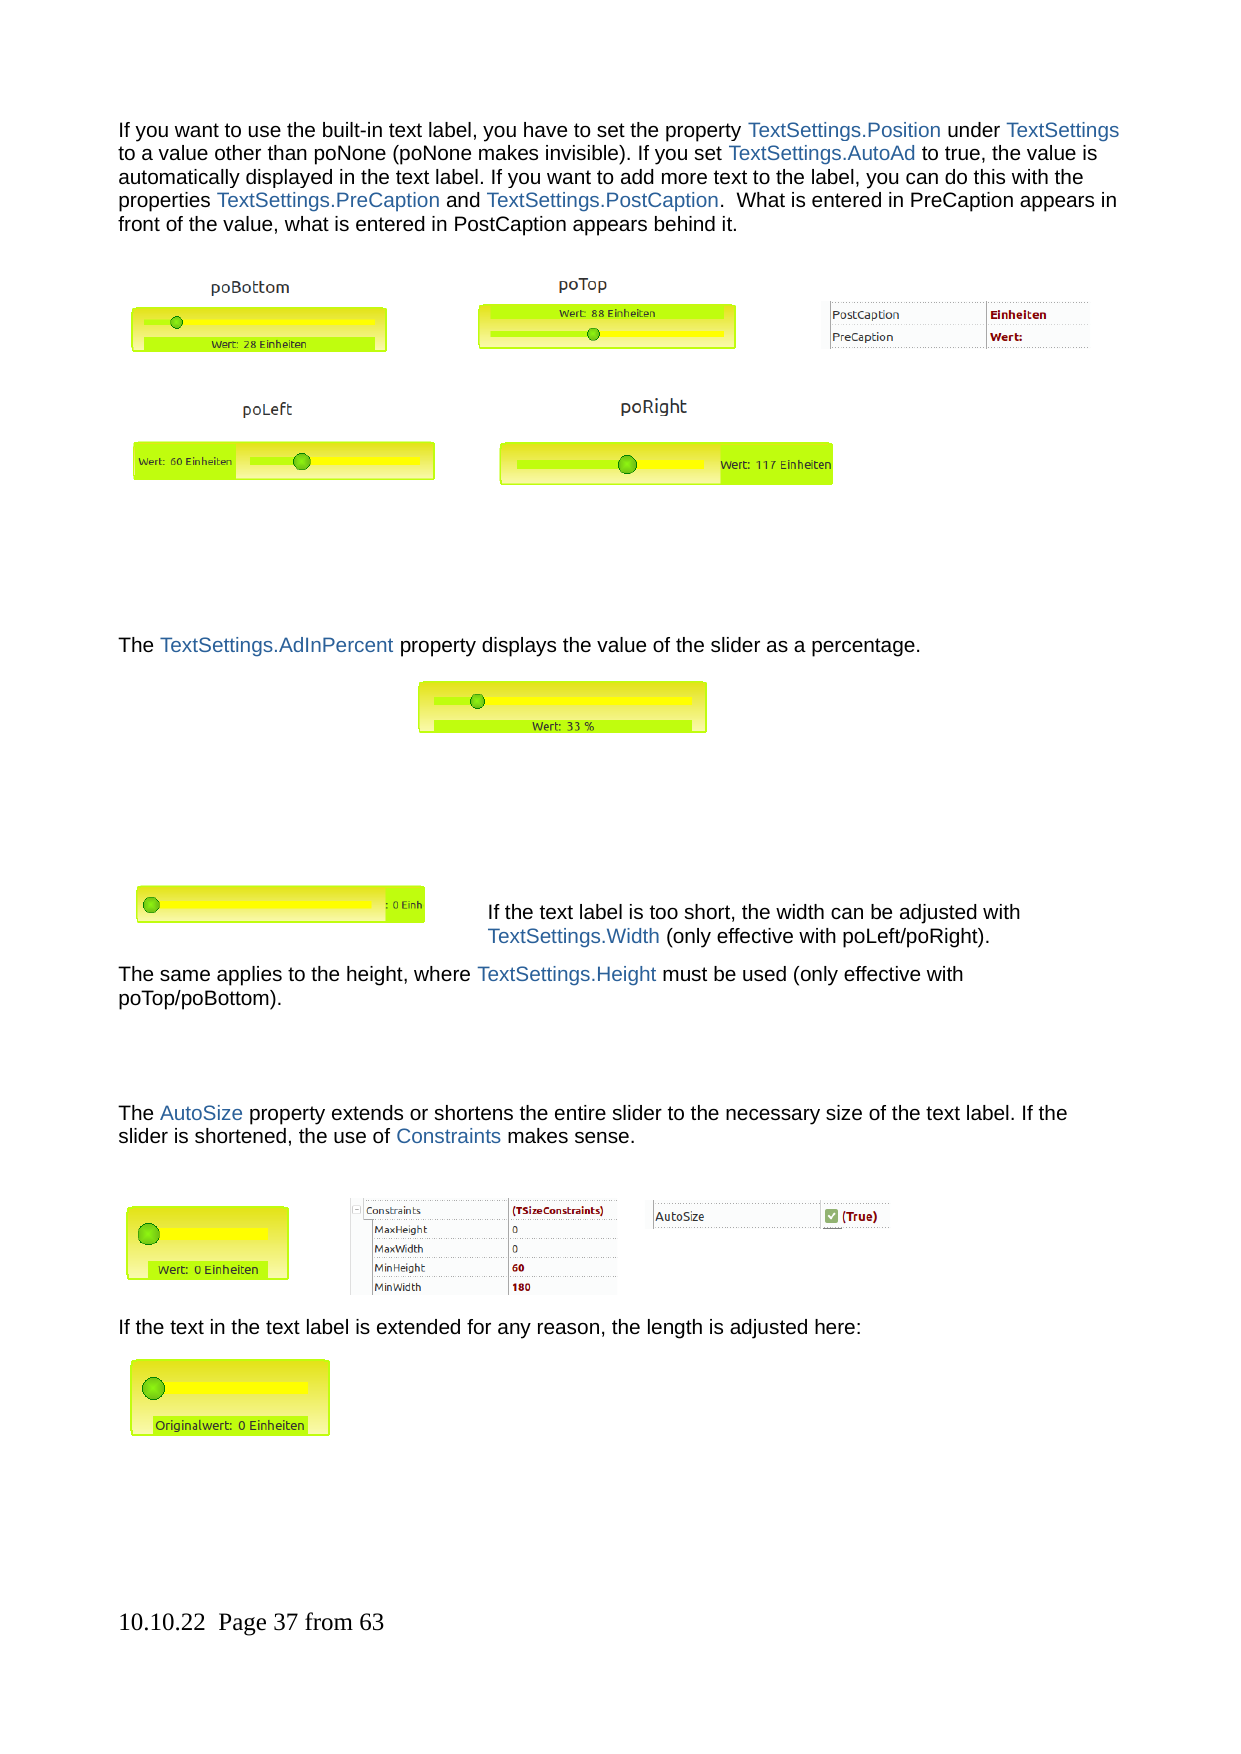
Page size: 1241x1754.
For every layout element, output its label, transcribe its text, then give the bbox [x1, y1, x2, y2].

picture [118, 1198, 303, 1289]
picture [469, 270, 749, 358]
picture [118, 270, 399, 364]
picture [409, 671, 715, 743]
text If the text label is too short, the width can be adjusted with TextSettings.Width (only effective with poLeft/poRight). [118, 901, 1122, 948]
text The AutoSize property extends or shortens the entire slider to the necessary size of the text label. If the slider is shortened, the use of Constraints makes sense. [118, 1101, 1122, 1148]
picture [123, 1353, 338, 1444]
picture [348, 1198, 618, 1295]
picture [120, 395, 445, 493]
picture [821, 301, 1091, 349]
text If you want to use the built-in text label, you have to set the property TextSettings.Position under TextSettings to a value other than poNone (poNone makes invisible). If you set TextSettings.AutoAd to true, the value is automatically displayed in the text label. If you want to add more text to the label, you can do this with the properties TextSettings.PreCaption and TextSettings.PostCaption. What is entered in PreCaption appears in front of the value, what is entered in PostCaption appears behind it. [118, 118, 1122, 236]
text If the text in the text label is extended for any reason, the length is adjusted here: [118, 1316, 1122, 1339]
picture [644, 1200, 890, 1229]
picture [480, 386, 842, 494]
text The same applies to the height, where TextSettings.Height must be used (only effective with poTop/poBottom). [118, 963, 1122, 1010]
picture [126, 874, 438, 932]
text The TextSettings.AdInPercent property displays the value of the slider as a percentage. [118, 633, 1122, 657]
